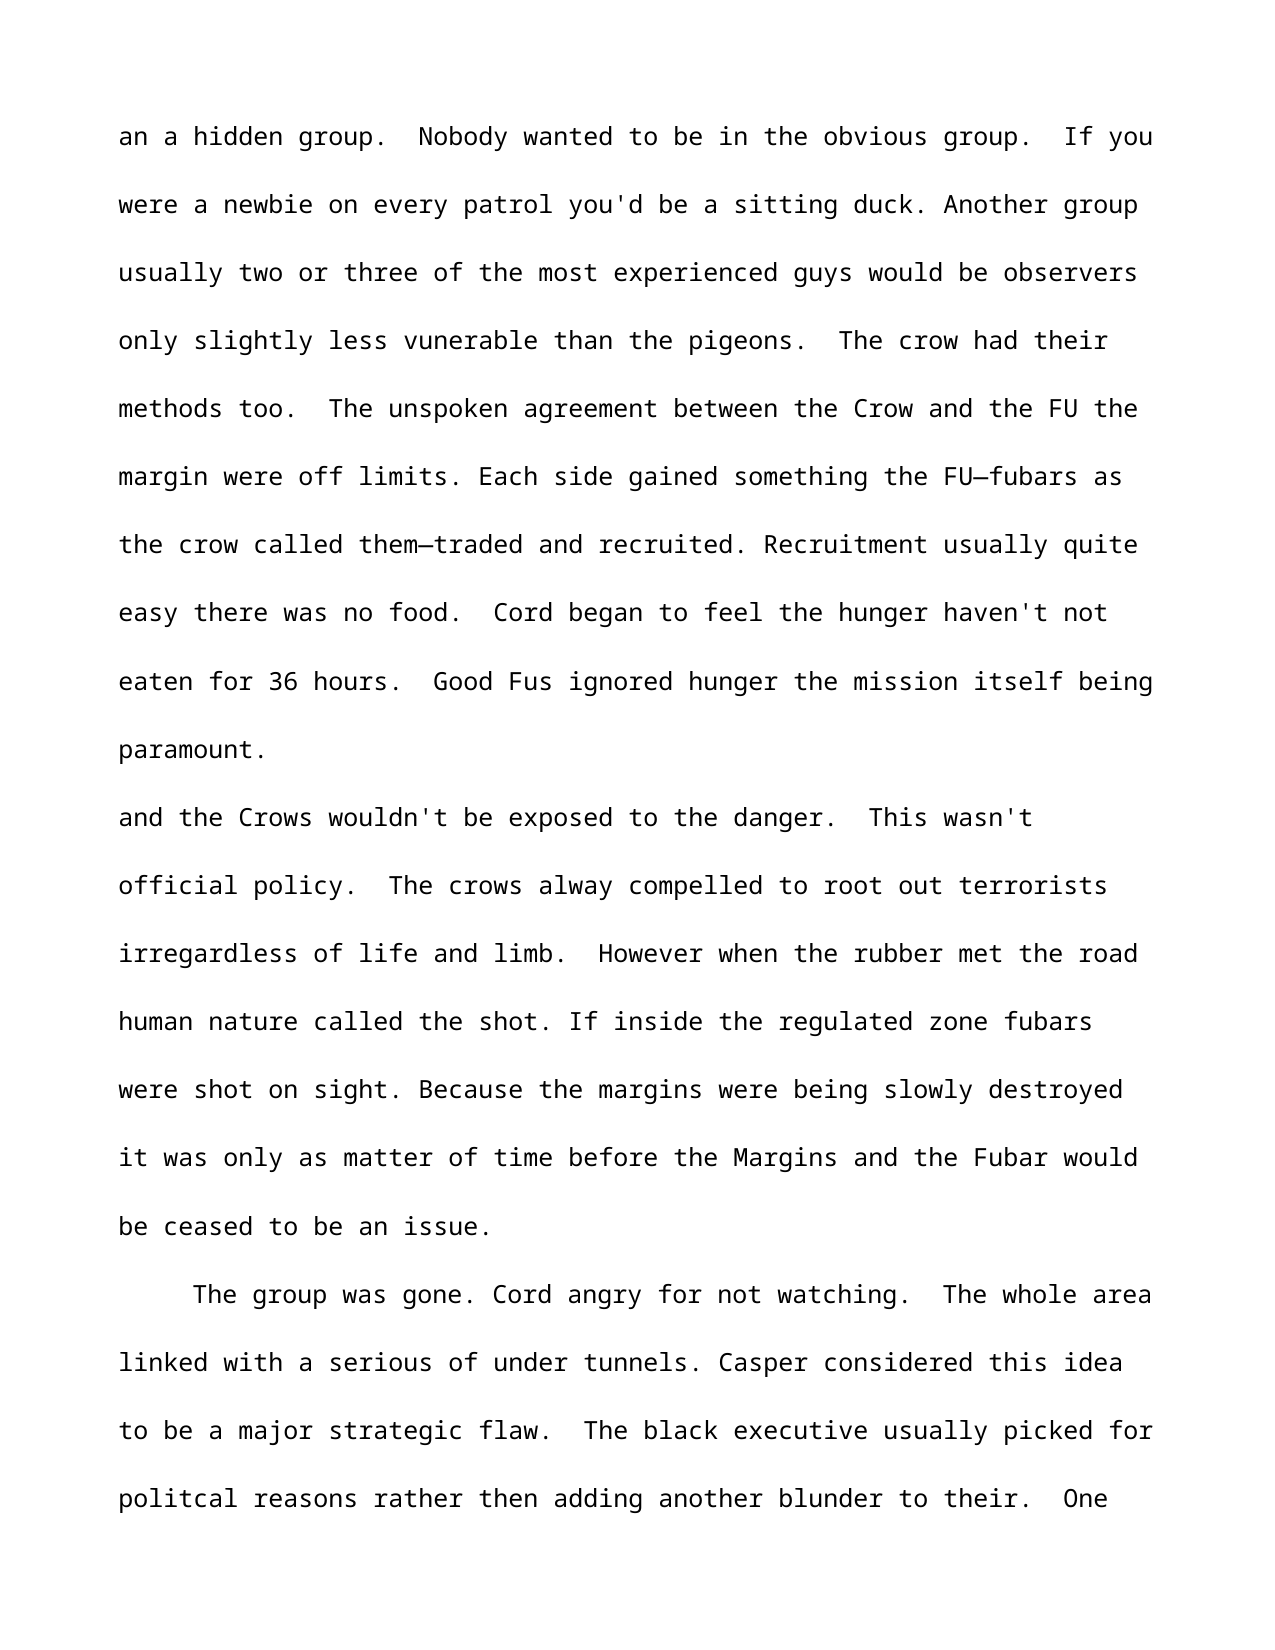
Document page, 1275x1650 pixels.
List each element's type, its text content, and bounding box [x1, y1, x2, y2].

text linked with a serious of under tunnels. Casper considered this idea to be a major strategic flaw. The black executive usually picked for politcal reasons rather then adding another blunder to their. One [118, 1344, 1157, 1515]
text usually two or three of the most experienced guys would be observers [118, 254, 1157, 288]
text an a hidden group. Nobody wanted to be in the obvious group. If you were a newbie on every patrol you'd be a sitting duck. Another group [118, 118, 1157, 220]
text paramount. [118, 731, 1157, 765]
text easy there was no food. Cord began to feel the hunger haven't not eaten for 36 hours. Good Fus ignored hunger the mission itself being [118, 595, 1157, 697]
text The group was gone. Cord angry for not watching. The whole area [118, 1276, 1157, 1310]
text only slightly less vunerable than the pigeons. The crow had their methods too. The unspoken agreement between the Crow and the FU the margin were off limits. Each side gained something the FU—fubars as the crow called them—traded and recruited. Recruitment usually quite [118, 322, 1157, 561]
text and the Crows wouldn't be exposed to the danger. This wasn't official policy. The crows alway compelled to root out terrorists irregardless of life and limb. However when the rubber met the road human nature called the shot. If inside the regulated zone fubars were shot on sight. Because the margins were being slowly destroyed it was only as matter of time before the Margins and the Fubar would be ceased to be an issue. [118, 799, 1157, 1242]
